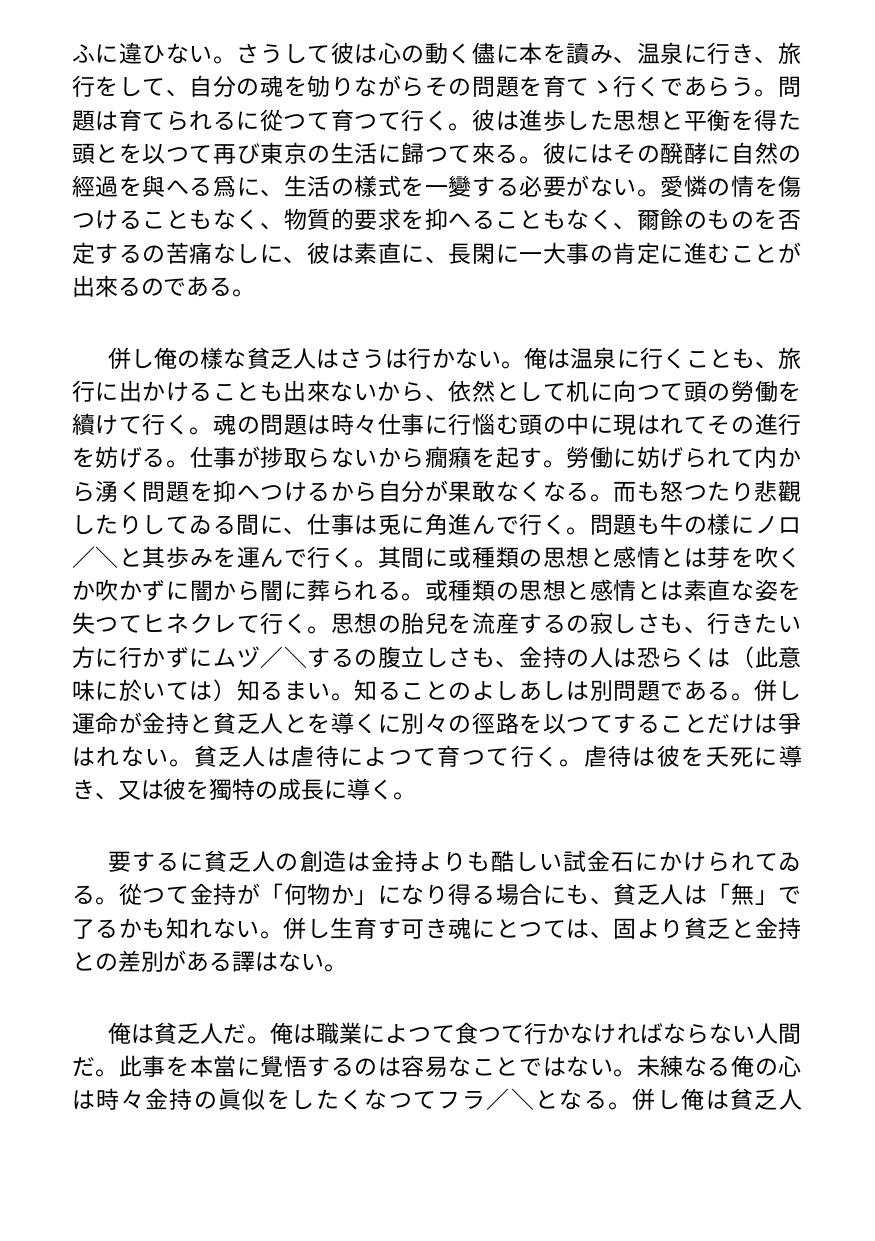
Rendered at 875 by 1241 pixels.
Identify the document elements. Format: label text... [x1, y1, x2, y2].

text 併し俺の樣な貧乏人はさうは行かない。俺は温泉に行くことも、旅行に出かけることも出來ないから、依然として机に向つて頭の勞働を續けて行く。魂の問題は時々仕事に行惱む頭の中に現はれてその進行を妨げる。仕事が捗取らないから癇癪を起す。勞働に妨げられて内から湧く問題を抑へつけるから自分が果敢なくなる。而も怒つたり悲觀したりしてゐる間に、仕事は兎に角進んで行く。問題も牛の樣にノロ／＼と其歩みを運んで行く。其間に或種類の思想と感情とは芽を吹くか吹かずに闇から闇に葬られる。或種類の思想と感情とは素直な姿を失つてヒネクレて行く。思想の胎兒を流産するの寂しさも、行きたい方に行かずにムヅ／＼するの腹立しさも、金持の人は恐らくは（此意味に於いては）知るまい。知ることのよしあしは別問題である。併し運命が金持と貧乏人とを導くに別々の徑路を以つてすることだけは爭はれない。貧乏人は虐待によつて育つて行く。虐待は彼を夭死に導き、又は彼を獨特の成長に導く。 [72, 340, 802, 806]
text 要するに貧乏人の創造は金持よりも酷しい試金石にかけられてゐる。從つて金持が「何物か」になり得る場合にも、貧乏人は「無」で了るかも知れない。併し生育す可き魂にとつては、固より貧乏と金持との差別がある譯はない。 [72, 844, 802, 977]
text 俺は貧乏人だ。俺は職業によつて食つて行かなければならない人間だ。此事を本當に覺悟するのは容易なことではない。未練なる俺の心は時々金持の眞似をしたくなつてフラ／＼となる。併し俺は貧乏人 [72, 1016, 802, 1115]
text ふに違ひない。さうして彼は心の動く儘に本を讀み、温泉に行き、旅行をして、自分の魂を劬りながらその問題を育てゝ行くであらう。問題は育てられるに從つて育つて行く。彼は進歩した思想と平衡を得た頭とを以つて再び東京の生活に歸つて來る。彼にはその醗酵に自然の經過を與へる爲に、生活の樣式を一變する必要がない。愛憐の情を傷つけることもなく、物質的要求を抑へることもなく、爾餘のものを否定するの苦痛なしに、彼は素直に、長閑に一大事の肯定に進むことが出來るのである。 [72, 36, 802, 302]
